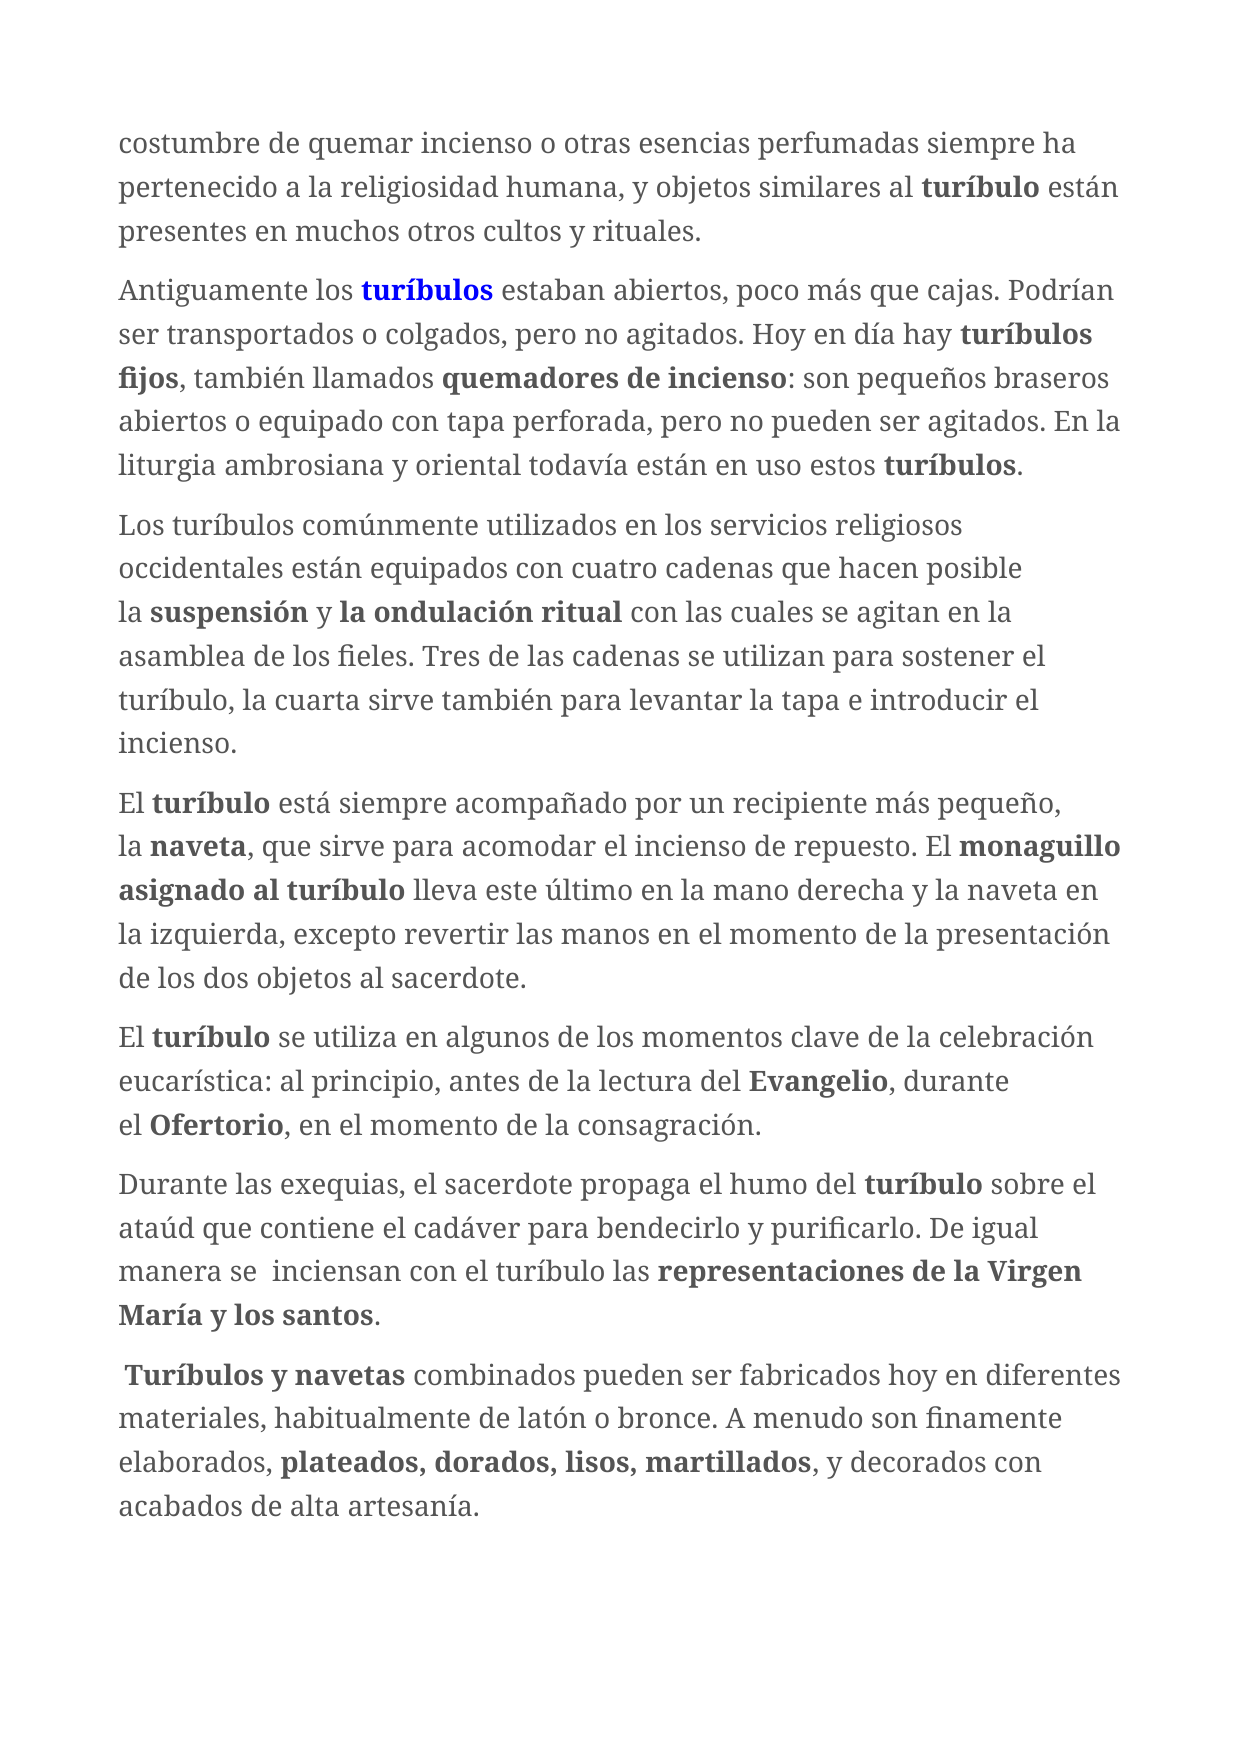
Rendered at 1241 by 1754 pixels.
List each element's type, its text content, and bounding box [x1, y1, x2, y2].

text Los turíbulos comúnmente utilizados en los servicios religiosos occidentales están equipados con cuatro cadenas que hacen posible la suspensión y la ondulación ritual con las cuales se agitan en la asamblea de los fieles. Tres de las cadenas se utilizan para sostener el turíbulo, la cuarta sirve también para levantar la tapa e introducir el incienso. [118, 499, 1122, 762]
text Durante las exequias, el sacerdote propaga el humo del turíbulo sobre el ataúd que contiene el cadáver para bendecirlo y purificarlo. De igual manera se inciensan con el turíbulo las representaciones de la Virgen María y los santos. [118, 1159, 1122, 1334]
text costumbre de quemar incienso o otras esencias perfumadas siempre ha pertenecido a la religiosidad humana, y objetos similares al turíbulo están presentes en muchos otros cultos y rituales. [118, 118, 1122, 249]
text Antiguamente los turíbulos estaban abiertos, poco más que cajas. Podrían ser transportados o colgados, pero no agitados. Hoy en día hay turíbulos fijos, también llamados quemadores de incienso: son pequeños braseros abiertos o equipado con tapa perforada, pero no pueden ser agitados. En la liturgia ambrosiana y oriental todavía están en uso estos turíbulos. [118, 265, 1122, 484]
text El turíbulo está siempre acompañado por un recipiente más pequeño, la naveta, que sirve para acomodar el incienso de repuesto. El monaguillo asignado al turíbulo lleva este último en la mano derecha y la naveta en la izquierda, excepto revertir las manos en el momento de la presentación de los dos objetos al sacerdote. [118, 777, 1122, 996]
text El turíbulo se utiliza en algunos de los momentos clave de la celebración eucarística: al principio, antes de la lectura del Evangelio, durante el Ofertorio, en el momento de la consagración. [118, 1012, 1122, 1143]
text Turíbulos y navetas combinados pueden ser fabricados hoy en diferentes materiales, habitualmente de latón o bronce. A menudo son finamente elaborados, plateados, dorados, lisos, martillados, y decorados con acabados de alta artesanía. [118, 1349, 1122, 1524]
